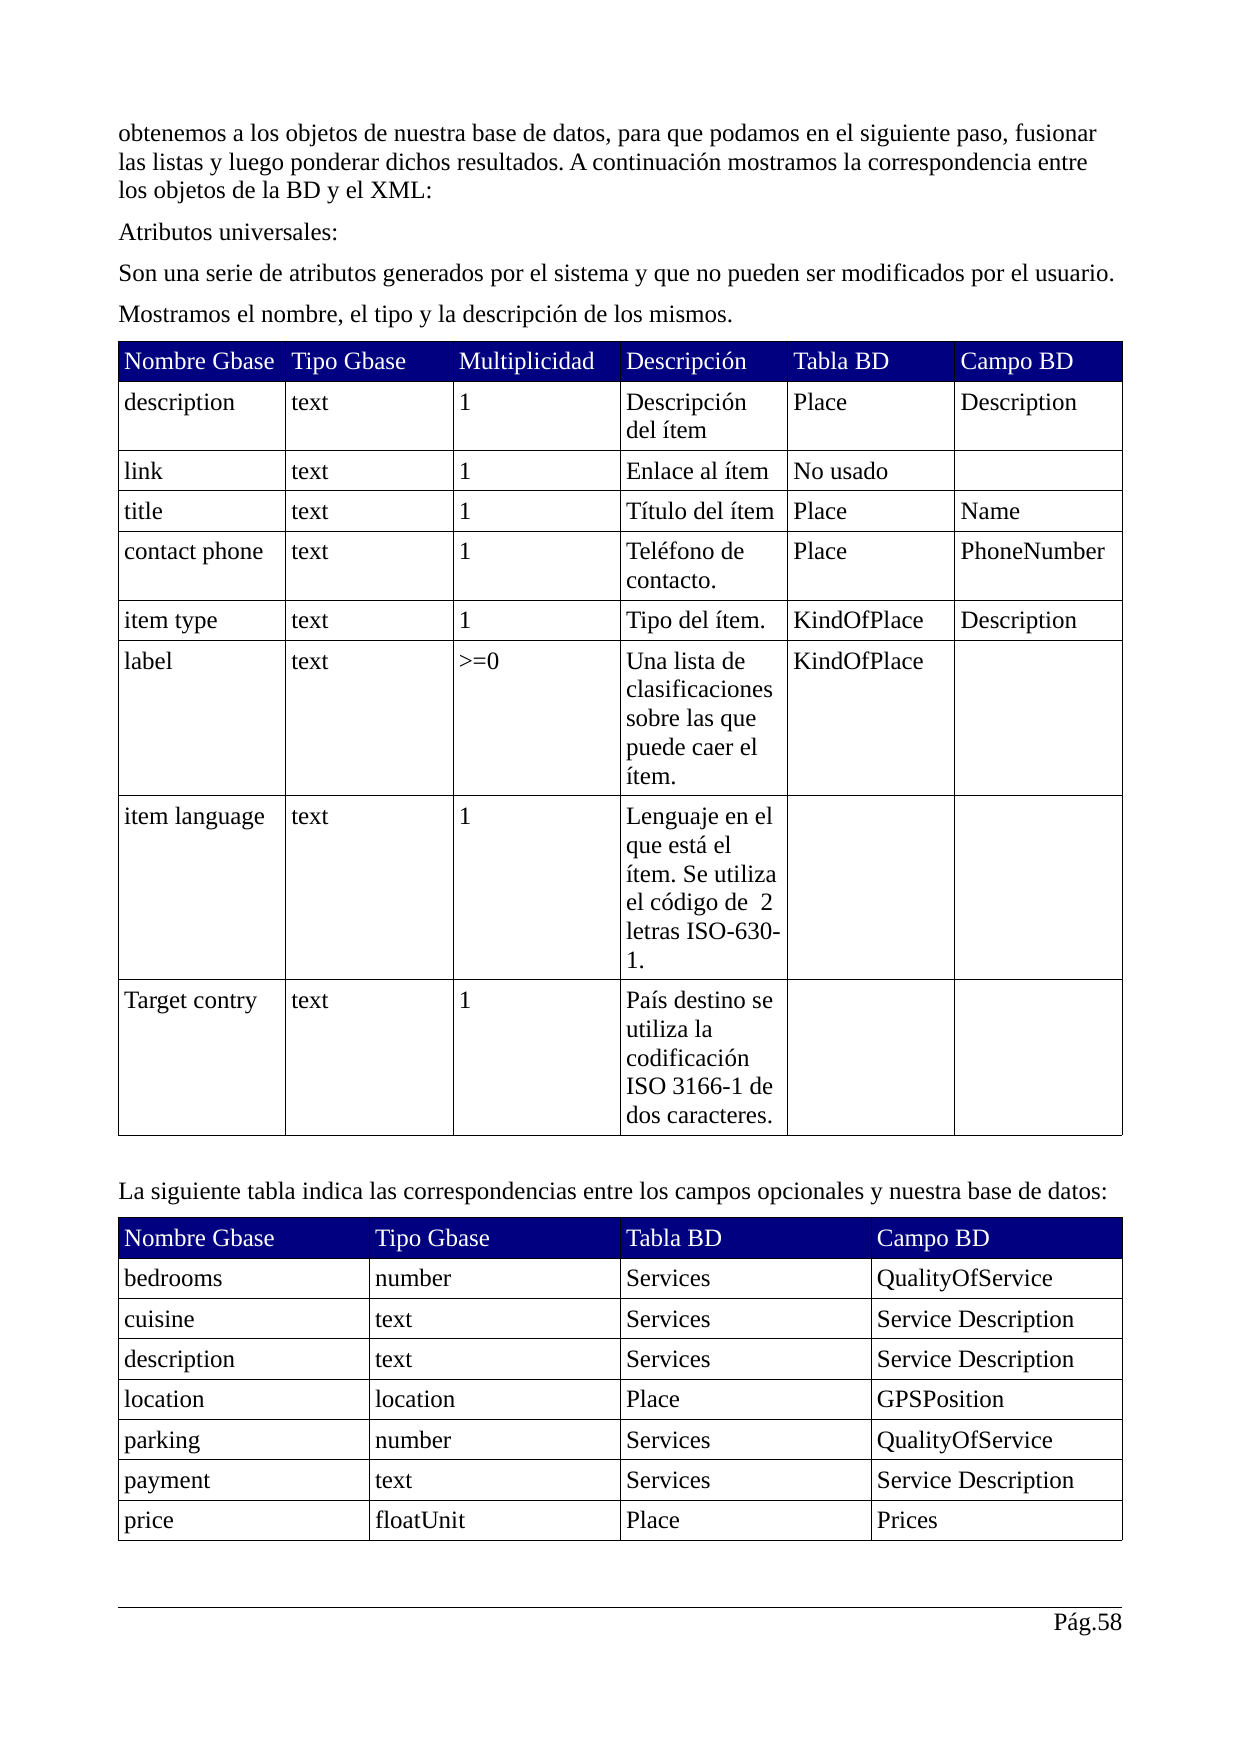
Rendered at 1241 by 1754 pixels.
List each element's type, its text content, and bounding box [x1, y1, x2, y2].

table_cell description [119, 1339, 369, 1378]
table_header Tipo Gbase [370, 1218, 620, 1258]
table_cell Services [621, 1299, 871, 1338]
table_cell Service Description [872, 1460, 1122, 1499]
table_cell >=0 [454, 641, 620, 795]
table_cell text [286, 641, 453, 795]
table_cell parking [119, 1420, 369, 1459]
table_cell text [286, 382, 453, 450]
text Atributos universales: [118, 217, 1122, 246]
table_cell label [119, 641, 285, 795]
table_cell text [370, 1339, 620, 1378]
table_cell location [370, 1380, 620, 1419]
table_cell link [119, 451, 285, 490]
table_cell Services [621, 1339, 871, 1378]
table_cell Place [621, 1501, 871, 1540]
table_cell KindOfPlace [788, 601, 954, 640]
table_cell Descripción del ítem [621, 382, 787, 450]
table_cell contact phone [119, 532, 285, 600]
table_cell QualityOfService [872, 1259, 1122, 1298]
table_cell Target contry [119, 980, 285, 1135]
table_cell [955, 641, 1122, 795]
table_cell Place [788, 491, 954, 531]
table_cell País destino se utiliza la codificación ISO 3166-1 de dos caracteres. [621, 980, 787, 1135]
table_cell Enlace al ítem [621, 451, 787, 490]
table_header Campo BD [955, 342, 1122, 381]
table_cell Description [955, 601, 1122, 640]
table_cell text [370, 1460, 620, 1499]
table_header Tabla BD [621, 1218, 871, 1258]
table_cell Name [955, 491, 1122, 531]
table_cell payment [119, 1460, 369, 1499]
table_header Multiplicidad [454, 342, 620, 381]
table_cell number [370, 1420, 620, 1459]
table_cell 1 [454, 451, 620, 490]
table_cell Service Description [872, 1339, 1122, 1378]
table_cell text [286, 796, 453, 979]
text Son una serie de atributos generados por el sistema y que no pueden ser modificados por el usuario. [118, 258, 1122, 287]
table_cell text [286, 451, 453, 490]
table_cell text [286, 491, 453, 531]
table_cell [788, 980, 954, 1135]
table_cell Prices [872, 1501, 1122, 1540]
table_cell Place [788, 382, 954, 450]
table_cell 1 [454, 980, 620, 1135]
table_header Nombre Gbase [119, 1218, 369, 1258]
table_cell KindOfPlace [788, 641, 954, 795]
table_cell GPSPosition [872, 1380, 1122, 1419]
table_cell [955, 980, 1122, 1135]
table_cell 1 [454, 491, 620, 531]
table_cell 1 [454, 532, 620, 600]
table_cell number [370, 1259, 620, 1298]
text Mostramos el nombre, el tipo y la descripción de los mismos. [118, 299, 1122, 328]
text obtenemos a los objetos de nuestra base de datos, para que podamos en el siguiente paso, fusionar las listas y luego ponderar dichos resultados. A continuación mostramos la correspondencia entre los objetos de la BD y el XML: [118, 118, 1122, 204]
table_cell text [286, 601, 453, 640]
table_cell item language [119, 796, 285, 979]
table_cell Place [788, 532, 954, 600]
table_cell 1 [454, 382, 620, 450]
table_cell 1 [454, 601, 620, 640]
table_cell Teléfono de contacto. [621, 532, 787, 600]
table_header Descripción [621, 342, 787, 381]
table_cell price [119, 1501, 369, 1540]
table_cell location [119, 1380, 369, 1419]
table_cell No usado [788, 451, 954, 490]
table_header Tabla BD [788, 342, 954, 381]
table_cell description [119, 382, 285, 450]
table_cell [955, 796, 1122, 979]
table_cell Lenguaje en el que está el ítem. Se utiliza el código de 2 letras ISO-630-1. [621, 796, 787, 979]
table_cell Place [621, 1380, 871, 1419]
table_cell Description [955, 382, 1122, 450]
table_header Campo BD [872, 1218, 1122, 1258]
text La siguiente tabla indica las correspondencias entre los campos opcionales y nuestra base de datos: [118, 1176, 1122, 1205]
table_cell QualityOfService [872, 1420, 1122, 1459]
table_cell text [370, 1299, 620, 1338]
table_cell Services [621, 1460, 871, 1499]
table_cell Tipo del ítem. [621, 601, 787, 640]
table_cell Título del ítem [621, 491, 787, 531]
table_cell cuisine [119, 1299, 369, 1338]
table_cell [955, 451, 1122, 490]
table_cell PhoneNumber [955, 532, 1122, 600]
table_cell floatUnit [370, 1501, 620, 1540]
table_cell text [286, 980, 453, 1135]
table_cell text [286, 532, 453, 600]
table_cell title [119, 491, 285, 531]
table_cell Services [621, 1420, 871, 1459]
table_header Tipo Gbase [286, 342, 453, 381]
table_cell bedrooms [119, 1259, 369, 1298]
table_cell Una lista de clasificaciones sobre las que puede caer el ítem. [621, 641, 787, 795]
table_cell Service Description [872, 1299, 1122, 1338]
table_cell 1 [454, 796, 620, 979]
table_cell [788, 796, 954, 979]
table_cell item type [119, 601, 285, 640]
table_cell Services [621, 1259, 871, 1298]
table_header Nombre Gbase [119, 342, 285, 381]
